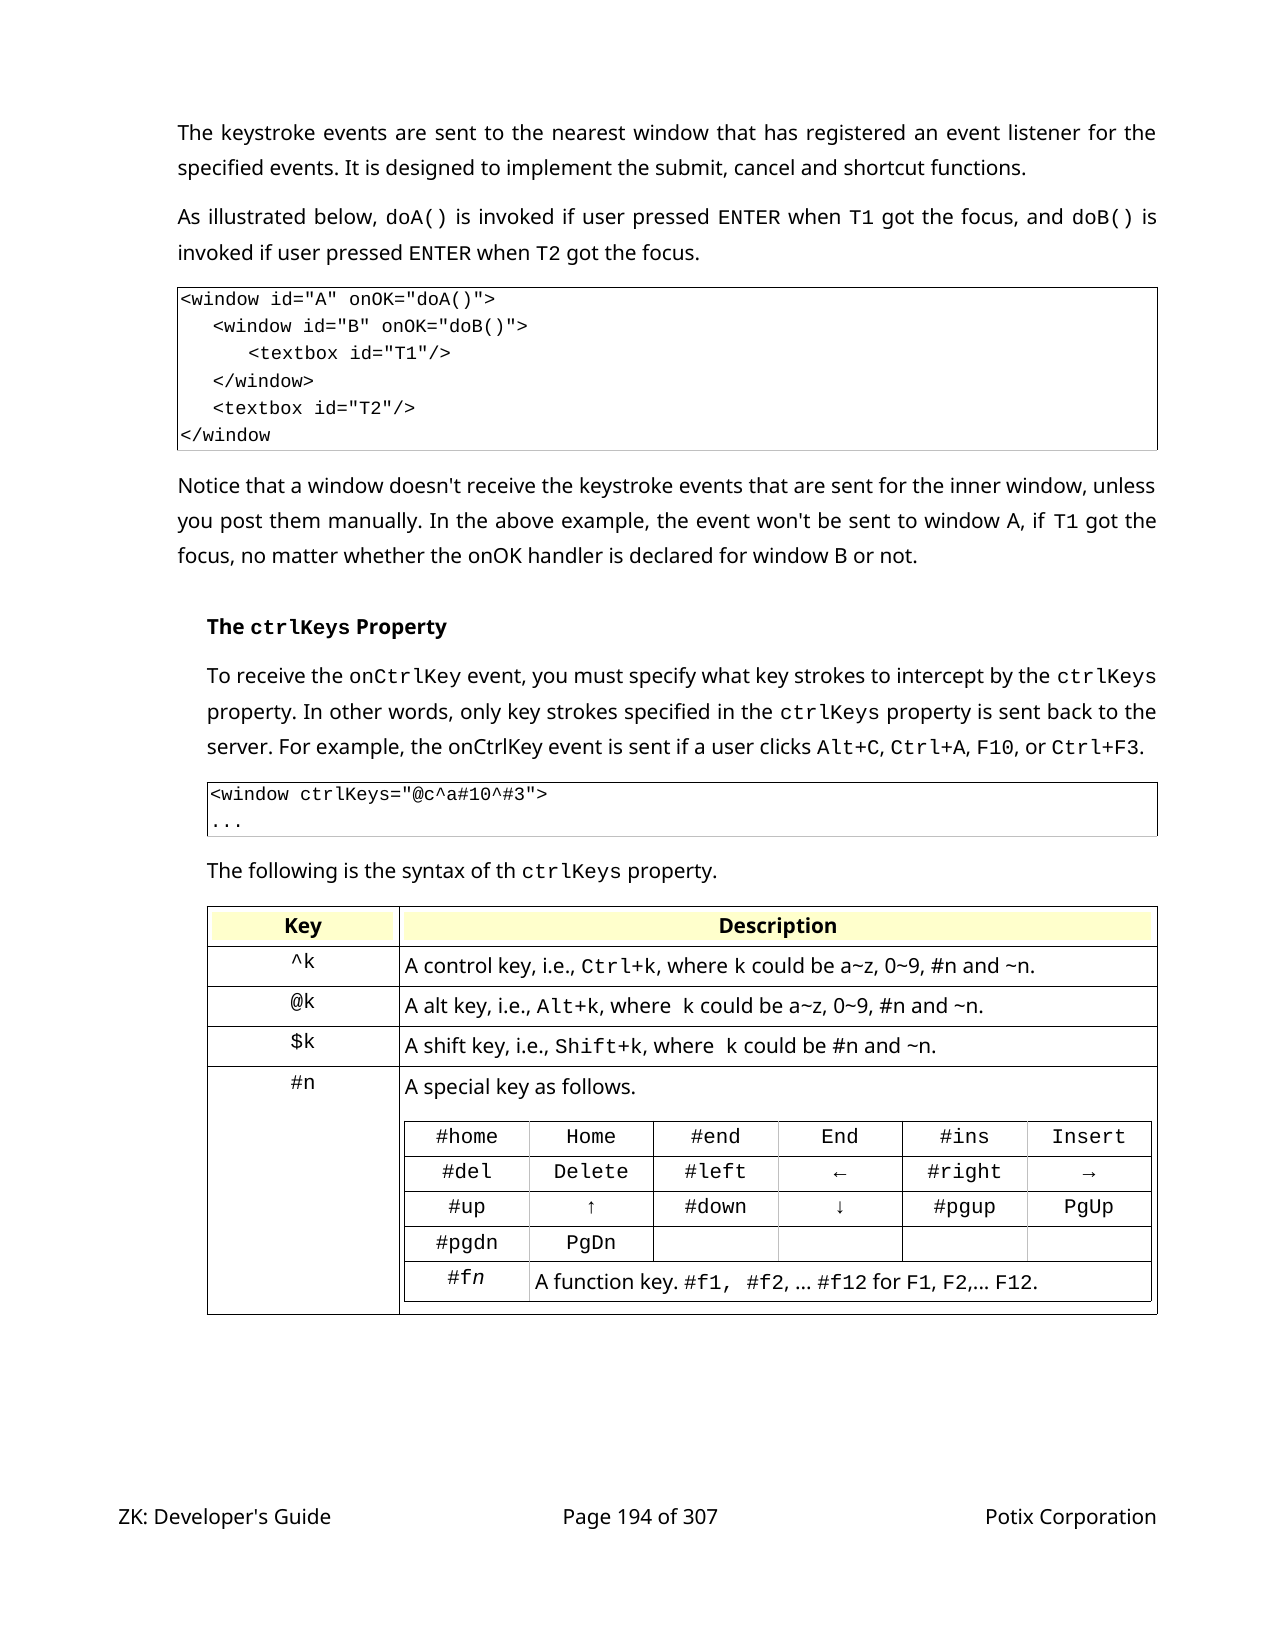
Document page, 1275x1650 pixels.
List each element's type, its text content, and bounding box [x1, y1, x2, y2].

table_cell ↑ [530, 1192, 653, 1226]
table_cell #pgup [903, 1192, 1027, 1226]
table_cell PgDn [530, 1227, 653, 1261]
table_header #home [405, 1122, 529, 1156]
table_cell A shift key, i.e., Shift+k, where k could be #n and ~n. [400, 1027, 1157, 1066]
subtitle The ctrlKeys Property [207, 612, 1157, 641]
table_cell [1028, 1227, 1151, 1261]
text The following is the syntax of th ctrlKeys property. [207, 857, 1157, 885]
table_header End [779, 1122, 902, 1156]
table_cell ↓ [779, 1192, 902, 1226]
table_cell $k [208, 1027, 399, 1066]
table_cell Delete [530, 1157, 653, 1191]
table_cell ^k [208, 947, 399, 986]
table_cell [779, 1227, 902, 1261]
table_cell A special key as follows. [400, 1067, 1157, 1314]
text The keystroke events are sent to the nearest window that has registered an event listener for the specified events. It is designed to implement the submit, cancel and shortcut functions. [177, 118, 1157, 182]
text <window id="B" onOK="doB()"> [178, 314, 1157, 338]
text To receive the onCtrlKey event, you must specify what key strokes to intercept by the ctrlKeys property. In other words, only key strokes specified in the ctrlKeys property is sent back to the server. For example, the onCtrlKey event is sent if a user clicks Alt+C, Ctrl+A, F10, or Ctrl+F3. [207, 661, 1157, 761]
table_header #end [654, 1122, 778, 1156]
text <window ctrlKeys="@c^a#10^#3"> [208, 783, 1157, 806]
table_cell A function key. #f1, #f2, ... #f12 for F1, F2,... F12. [530, 1262, 1151, 1301]
table_header Description [400, 907, 1157, 946]
table_header #ins [903, 1122, 1027, 1156]
table_header Key [208, 907, 399, 946]
table_cell #down [654, 1192, 778, 1226]
text </window> [178, 368, 1157, 393]
table_header Home [530, 1122, 653, 1156]
table_cell #left [654, 1157, 778, 1191]
table_cell #up [405, 1192, 529, 1226]
text <textbox id="T1"/> [178, 341, 1157, 366]
text As illustrated below, doA() is invoked if user pressed ENTER when T1 got the focus, and doB() is invoked if user pressed ENTER when T2 got the focus. [177, 202, 1157, 266]
table_cell #pgdn [405, 1227, 529, 1261]
text <window id="A" onOK="doA()"> [178, 288, 1157, 311]
text Notice that a window doesn't receive the keystroke events that are sent for the inner window, unless you post them manually. In the above example, the event won't be sent to window A, if T1 got the focus, no matter whether the onOK handler is declared for window B or not. [177, 471, 1157, 570]
table_cell #del [405, 1157, 529, 1191]
text </window [178, 423, 1157, 450]
table_cell #fn [405, 1262, 529, 1301]
table_cell PgUp [1028, 1192, 1151, 1226]
text ... [208, 809, 1157, 836]
table_cell ← [779, 1157, 902, 1191]
table_cell A alt key, i.e., Alt+k, where k could be a~z, 0~9, #n and ~n. [400, 987, 1157, 1026]
table_cell A control key, i.e., Ctrl+k, where k could be a~z, 0~9, #n and ~n. [400, 947, 1157, 986]
text <textbox id="T2"/> [178, 396, 1157, 420]
table_cell [654, 1227, 778, 1261]
table_cell → [1028, 1157, 1151, 1191]
table_cell #n [208, 1067, 399, 1314]
table_cell @k [208, 987, 399, 1026]
table_header Insert [1028, 1122, 1151, 1156]
table_cell #right [903, 1157, 1027, 1191]
table_cell [903, 1227, 1027, 1261]
